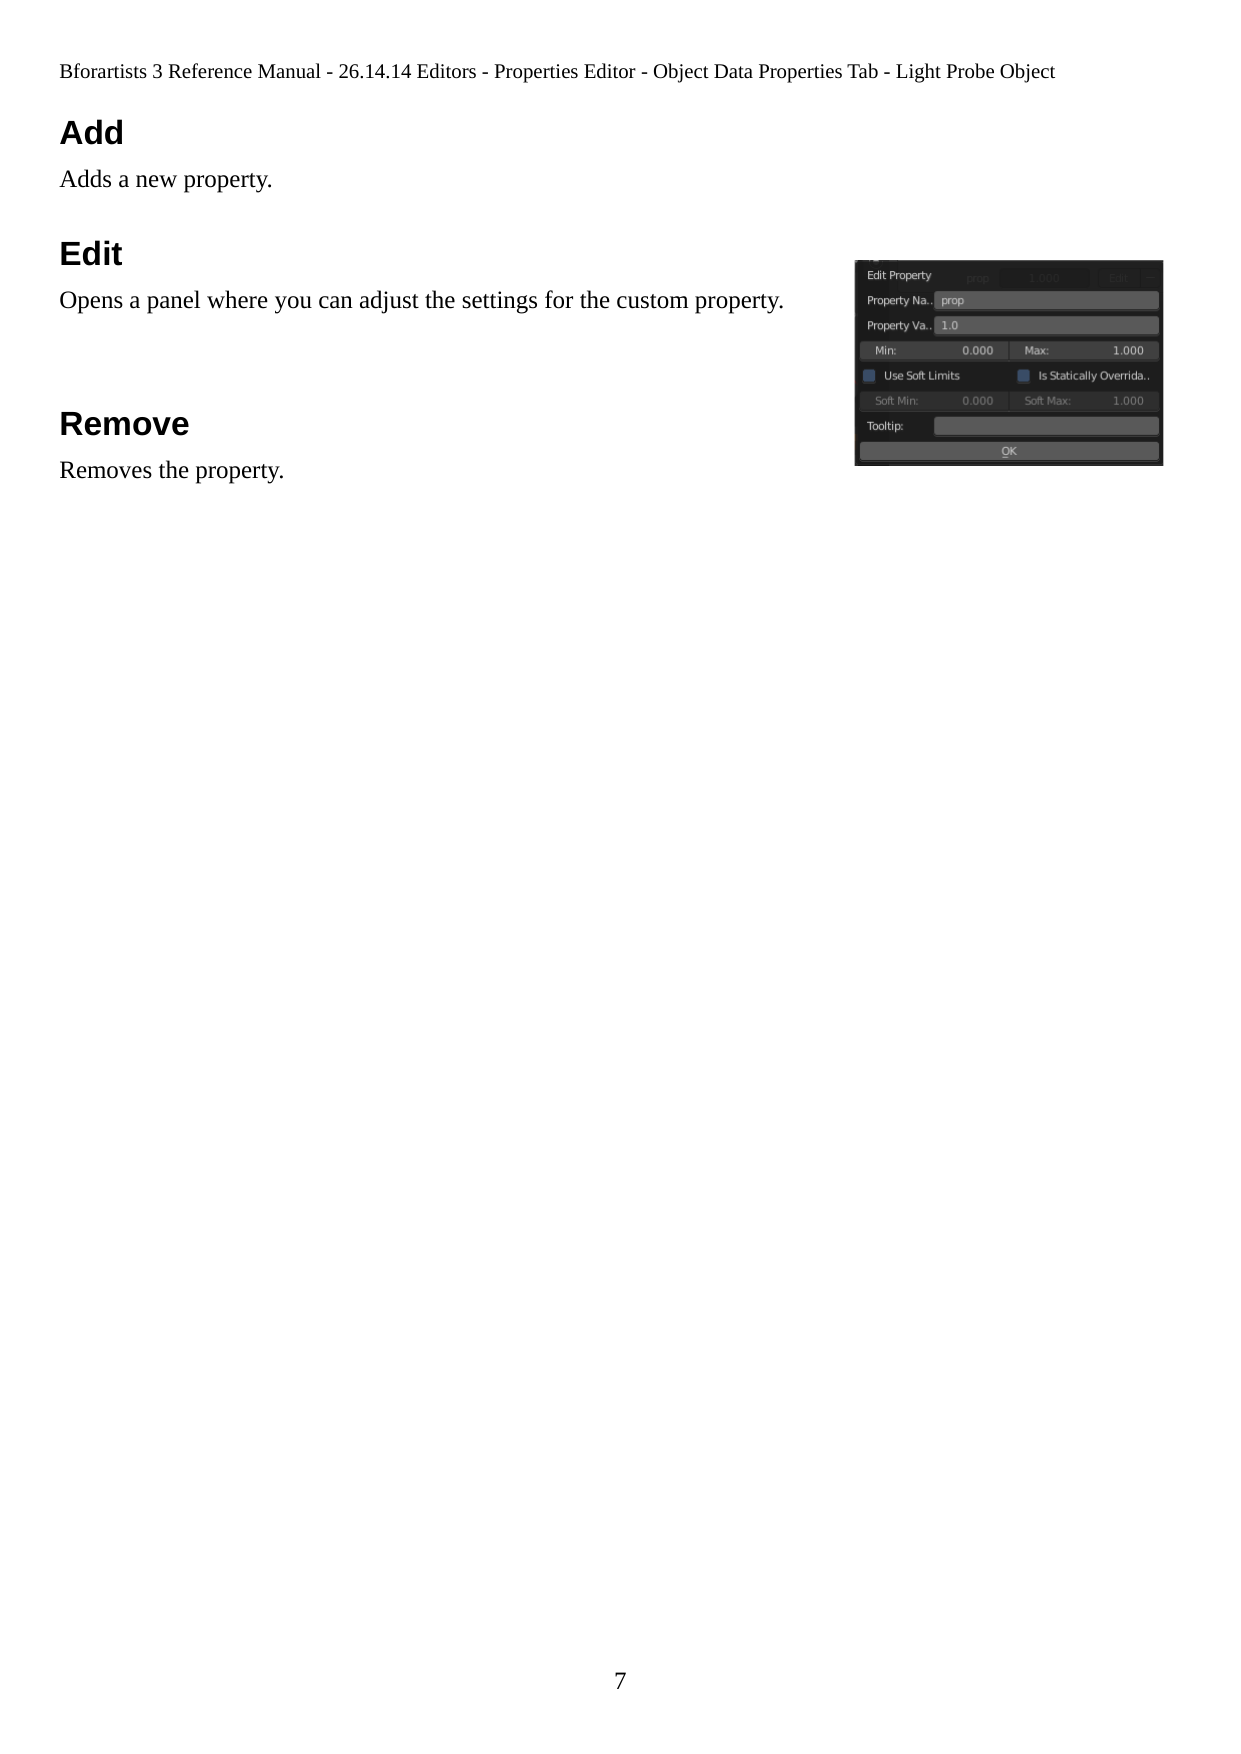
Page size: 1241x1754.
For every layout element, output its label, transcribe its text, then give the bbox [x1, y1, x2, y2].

text Removes the property. [59, 455, 1181, 484]
text Adds a new property. [59, 164, 1181, 192]
text Opens a panel where you can adjust the settings for the custom property. [59, 285, 854, 313]
subtitle [1164, 404, 1181, 442]
subtitle Edit [59, 234, 1181, 272]
subtitle Add [59, 113, 1181, 151]
subtitle Remove [59, 404, 854, 442]
picture [854, 260, 1164, 466]
